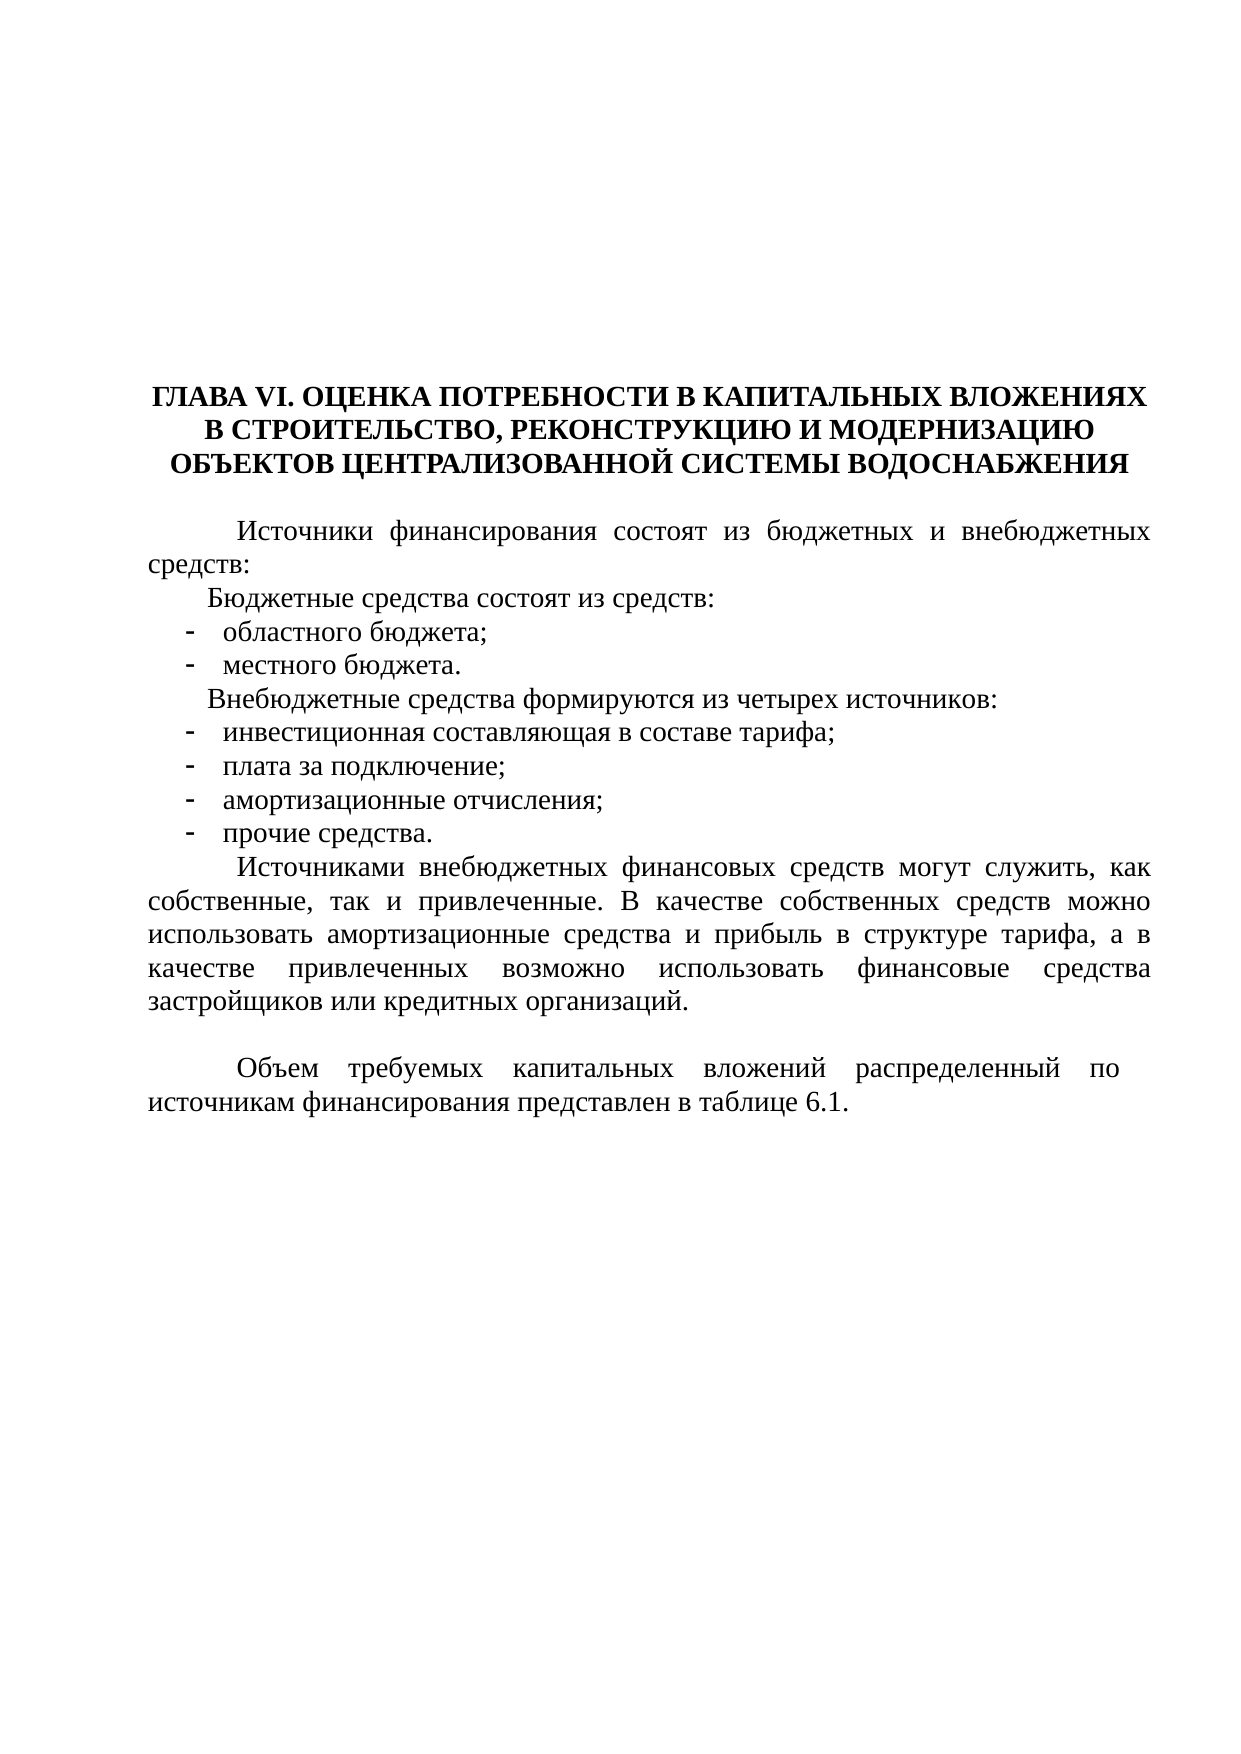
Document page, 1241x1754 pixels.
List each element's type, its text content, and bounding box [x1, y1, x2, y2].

list плата за подключение; [185, 748, 1120, 782]
list амортизационные отчисления; [185, 782, 1120, 816]
list местного бюджета. [185, 647, 1120, 681]
text Объем требуемых капитальных вложений распределенный по источникам финансирования представлен в таблице 6.1. [148, 1050, 1120, 1117]
text Внебюджетные средства формируются из четырех источников: [148, 681, 1120, 714]
text ГЛАВА VI. Оценка потребности в капитальных вложениях в строительство, реконструкцию и модернизацию объектов централизованной системы водоснабжения [148, 379, 1152, 479]
text Источниками внебюджетных финансовых средств могут служить, как собственные, так и привлеченные. В качестве собственных средств можно использовать амортизационные средства и прибыль в структуре тарифа, а в качестве привлеченных возможно использовать финансовые средства застройщиков или кредитных организаций. [148, 849, 1152, 1017]
text Бюджетные средства состоят из средств: [148, 580, 1120, 614]
text Источники финансирования состоят из бюджетных и внебюджетных средств: [148, 513, 1152, 580]
list областного бюджета; [185, 614, 1120, 647]
list инвестиционная составляющая в составе тарифа; [185, 714, 1120, 748]
list прочие средства. [185, 816, 1120, 849]
